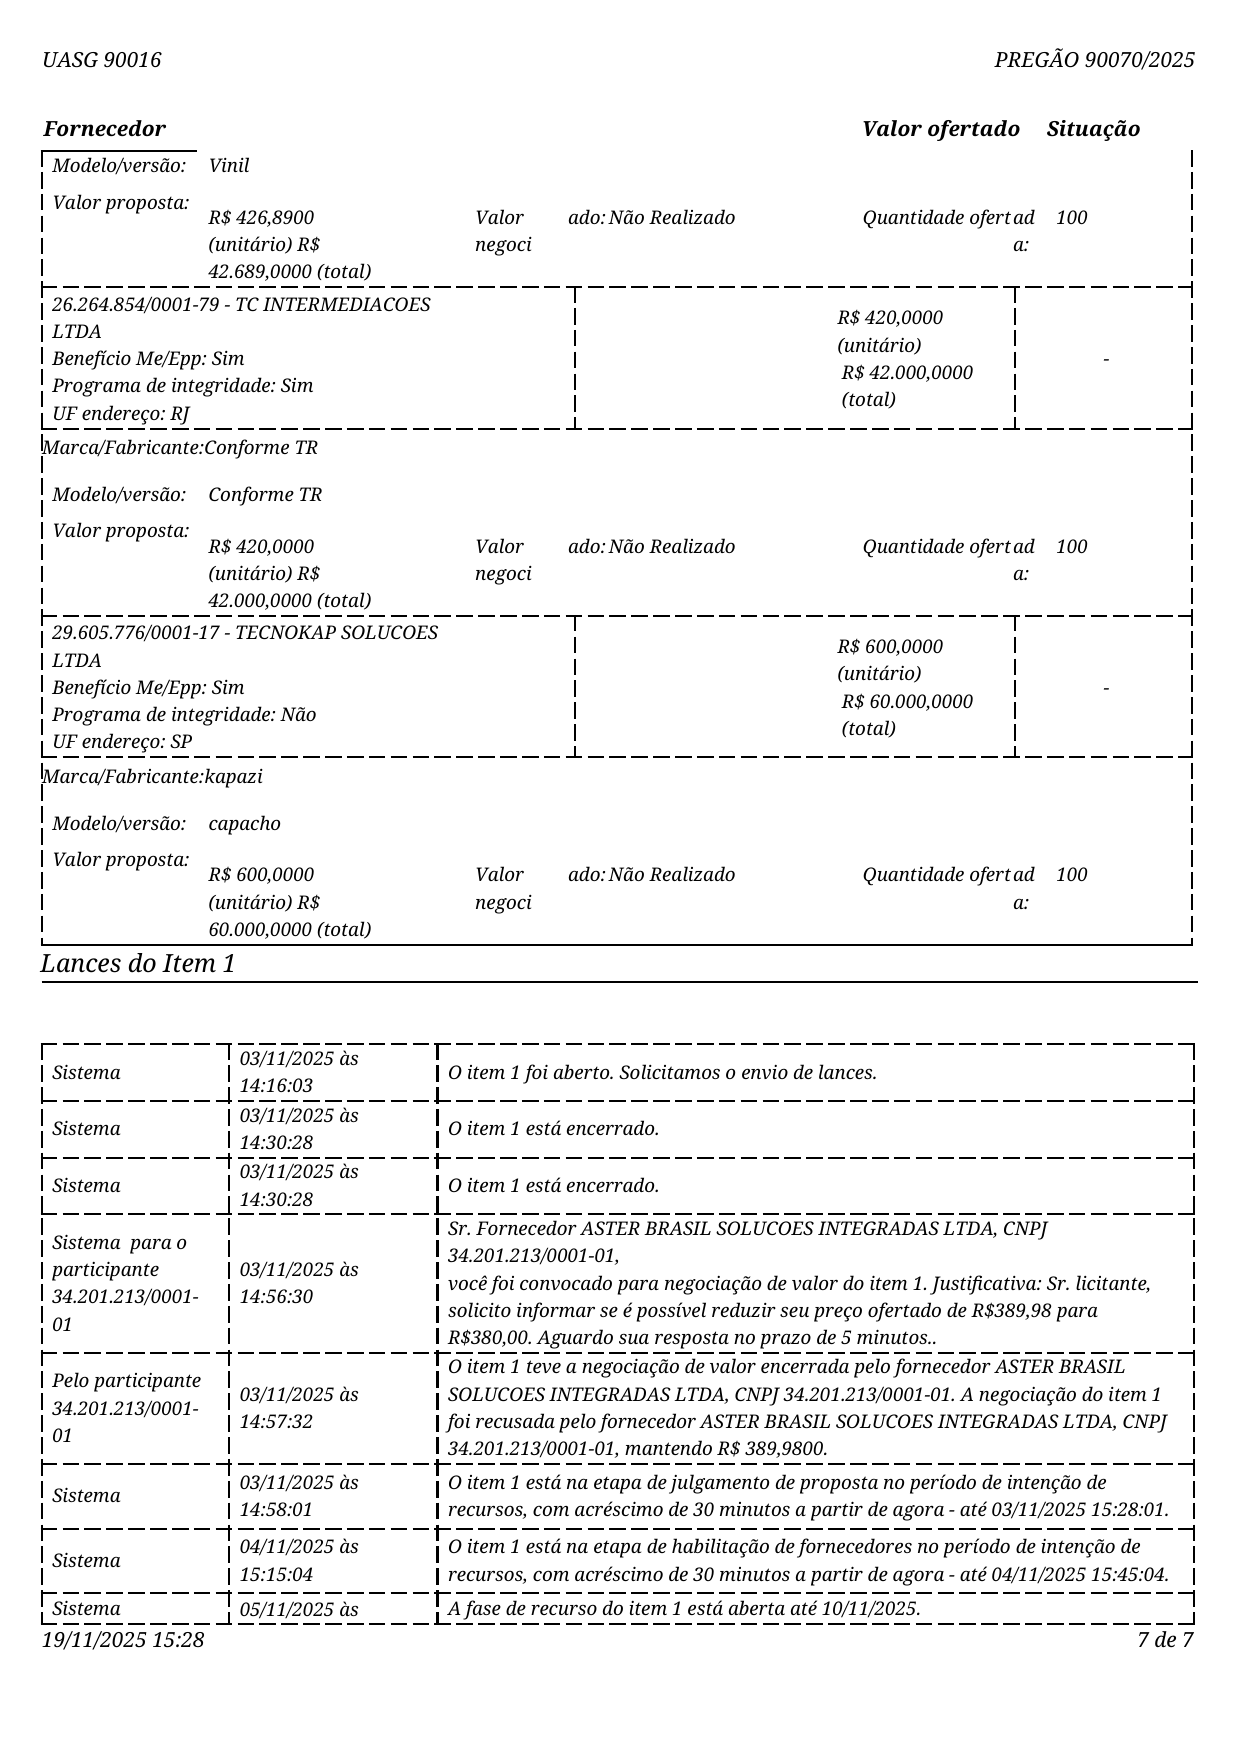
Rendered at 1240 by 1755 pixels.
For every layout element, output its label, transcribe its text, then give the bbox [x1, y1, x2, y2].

table_cell Modelo/versão: Valor proposta: [42, 808, 197, 943]
table_cell [475, 150, 575, 199]
table_cell Sistema [42, 1463, 229, 1528]
table_cell Valor negoci [475, 199, 575, 286]
table_cell [1015, 615, 1098, 756]
table_cell Modelo/versão: Valor proposta: [42, 152, 197, 286]
table_header 03/11/2025 às 14:16:03 [229, 1043, 437, 1100]
table_cell 03/11/2025 às 14:57:32 [229, 1352, 437, 1463]
table_cell [1015, 428, 1098, 479]
table_cell 03/11/2025 às 14:30:28 [229, 1100, 437, 1157]
table_cell - [1099, 286, 1192, 427]
table_cell R$ 600,0000 (unitário) R$ 60.000,0000 (total) [197, 857, 475, 943]
table_header O item 1 foi aberto. Solicitamos o envio de lances. [438, 1043, 1194, 1100]
table_cell Marca/Fabricante: kapazi [42, 756, 475, 807]
table_cell [837, 808, 1014, 857]
table_cell ada: [1015, 199, 1046, 286]
table_cell Modelo/versão: Valor proposta: [42, 479, 197, 615]
text Lances do Item 1 [40, 946, 839, 980]
table_cell O item 1 teve a negociação de valor encerrada pelo fornecedor ASTER BRASIL SOLUCOES INTEGRADAS LTDA, CNPJ 34.201.213/0001-01. A negociação do item 1 foi recusada pelo fornecedor ASTER BRASIL SOLUCOES INTEGRADAS LTDA, CNPJ 34.201.213/0001-01, mantendo R$ 389,9800. [438, 1352, 1194, 1463]
table_cell 03/11/2025 às 14:56:30 [229, 1213, 437, 1352]
table_cell [475, 756, 575, 807]
table_cell O item 1 está encerrado. [438, 1157, 1194, 1213]
table_cell 03/11/2025 às 14:58:01 [229, 1463, 437, 1528]
table_cell Pelo participante 34.201.213/0001-01 [42, 1352, 229, 1463]
table_cell O item 1 está na etapa de julgamento de proposta no período de intenção de recursos, com acréscimo de 30 minutos a partir de agora - até 03/11/2025 15:28:01. [438, 1463, 1194, 1528]
table_cell Vinil [197, 150, 475, 199]
table_cell [1099, 857, 1192, 943]
table_cell [1015, 479, 1098, 528]
table_cell [575, 286, 837, 427]
table_cell R$ 420,0000 (unitário) R$ 42.000,0000 (total) [197, 528, 475, 615]
table_cell O item 1 está na etapa de habilitação de fornecedores no período de intenção de recursos, com acréscimo de 30 minutos a partir de agora - até 04/11/2025 15:45:04. [438, 1528, 1194, 1592]
table_cell 26.264.854/0001-79 - TC INTERMEDIACOES LTDA Benefício Me/Epp: Sim Programa de integridade: Sim UF endereço: RJ [42, 286, 475, 427]
table_cell [575, 615, 837, 756]
table_cell O item 1 está encerrado. [438, 1100, 1194, 1157]
table_cell 04/11/2025 às 15:15:04 [229, 1528, 437, 1592]
table_cell [575, 479, 837, 528]
table_cell - [1099, 615, 1192, 756]
table_cell ado: Não Realizado [575, 528, 837, 615]
table_cell 100 [1046, 857, 1098, 943]
table_cell ada: [1015, 528, 1046, 615]
table_cell [1099, 150, 1192, 199]
table_cell Quantidade ofert [837, 857, 1014, 943]
table_cell Sistema para o participante 34.201.213/0001-01 [42, 1213, 229, 1352]
table_cell R$ 426,8900 (unitário) R$ 42.689,0000 (total) [197, 199, 475, 286]
table_cell [837, 150, 1014, 199]
table_cell ada: [1015, 857, 1046, 943]
table_cell ado: Não Realizado [575, 857, 837, 943]
table_cell [837, 428, 1014, 479]
table_cell [1099, 528, 1192, 615]
table_cell [1015, 808, 1098, 857]
table_cell A fase de recurso do item 1 está aberta até 10/11/2025. [438, 1592, 1194, 1623]
table_cell [1099, 479, 1192, 528]
table_cell Sistema [42, 1528, 229, 1592]
table_cell [575, 150, 837, 199]
table_cell 100 [1046, 528, 1098, 615]
table_cell [1099, 808, 1192, 857]
table_cell ado: Não Realizado [575, 199, 837, 286]
table_cell Sr. Fornecedor ASTER BRASIL SOLUCOES INTEGRADAS LTDA, CNPJ 34.201.213/0001-01, você foi convocado para negociação de valor do item 1. Justificativa: Sr. licitante, solicito informar se é possível reduzir seu preço ofertado de R$389,98 para R$380,00. Aguardo sua resposta no prazo de 5 minutos.. [438, 1213, 1194, 1352]
table_cell [575, 808, 837, 857]
table_cell [1015, 756, 1098, 807]
table_cell [575, 428, 837, 479]
table_cell R$ 600,0000 (unitário) R$ 60.000,0000 (total) [837, 615, 1014, 756]
table_cell Sistema [42, 1592, 229, 1623]
table_cell Marca/Fabricante: Conforme TR [42, 428, 475, 479]
table_cell Sistema [42, 1157, 229, 1213]
table_cell [1015, 150, 1098, 199]
table_cell Valor negoci [475, 528, 575, 615]
table_cell 100 [1046, 199, 1098, 286]
table_cell Sistema [42, 1100, 229, 1157]
table_cell Quantidade ofert [837, 528, 1014, 615]
table_cell R$ 420,0000 (unitário) R$ 42.000,0000 (total) [837, 286, 1014, 427]
table_cell [1015, 286, 1098, 427]
table_cell 03/11/2025 às 14:30:28 [229, 1157, 437, 1213]
table_cell [475, 428, 575, 479]
table_cell [475, 479, 575, 528]
table_cell [475, 808, 575, 857]
table_header Sistema [42, 1043, 229, 1100]
table_cell Valor negoci [475, 857, 575, 943]
table_cell [1099, 756, 1192, 807]
table_cell 05/11/2025 às [229, 1592, 437, 1623]
table_cell [1099, 428, 1192, 479]
table_cell [475, 615, 575, 756]
table_cell [837, 479, 1014, 528]
table_cell Quantidade ofert [837, 199, 1014, 286]
table_cell Conforme TR [197, 479, 475, 528]
table_cell 29.605.776/0001-17 - TECNOKAP SOLUCOES LTDA Benefício Me/Epp: Sim Programa de integridade: Não UF endereço: SP [42, 615, 475, 756]
table_cell [1099, 199, 1192, 286]
table_cell capacho [197, 808, 475, 857]
table_cell [837, 756, 1014, 807]
table_cell [475, 286, 575, 427]
table_cell [575, 756, 837, 807]
